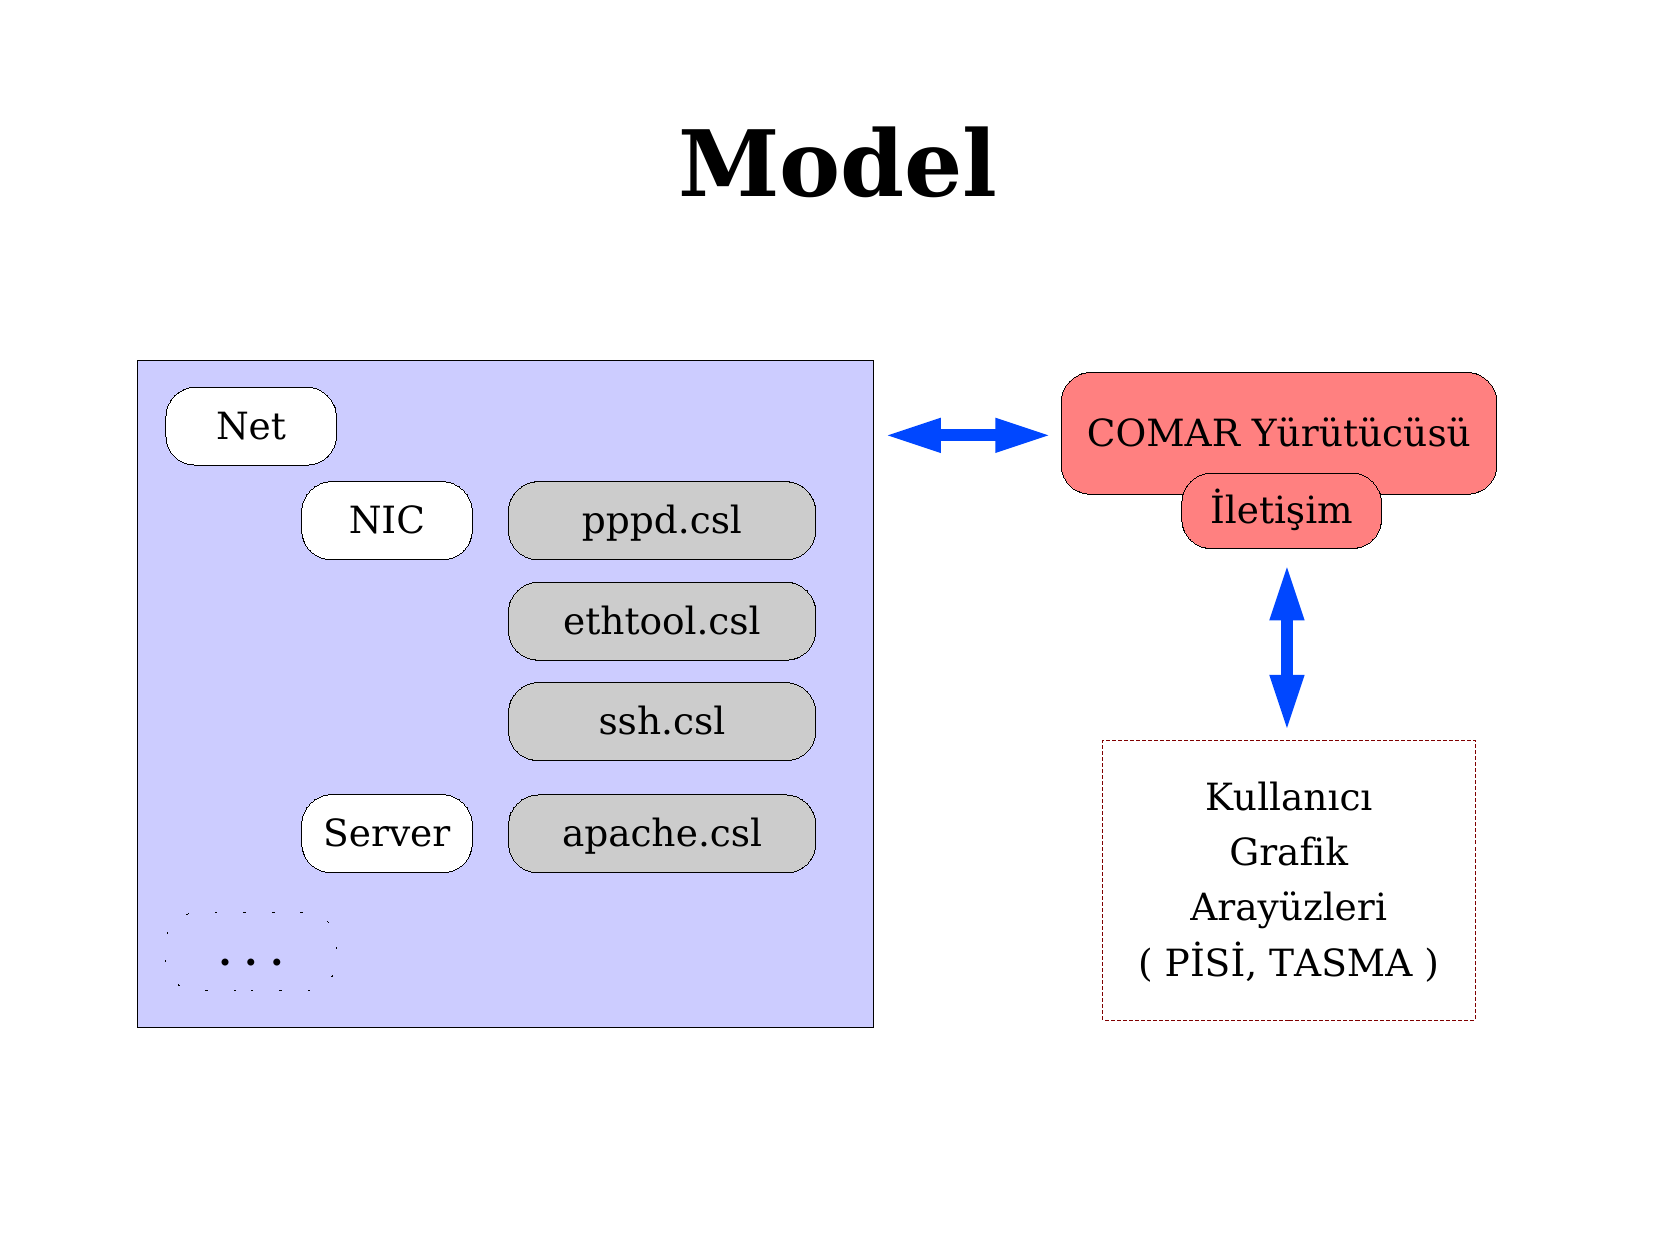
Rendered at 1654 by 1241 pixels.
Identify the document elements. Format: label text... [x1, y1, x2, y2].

text_box . . . [165, 912, 337, 991]
text_box COMAR Yürütücüsü [1061, 372, 1497, 495]
text_box NIC [301, 481, 473, 560]
text_box İletişim [1181, 473, 1382, 549]
text_box [137, 360, 874, 1028]
text_box Net [165, 387, 337, 466]
text_box ethtool.csl [508, 582, 816, 661]
text_box pppd.csl [508, 481, 816, 560]
text_box Server [301, 794, 473, 873]
text_box Kullanıcı Grafik Arayüzleri ( PİSİ, TASMA ) [1102, 740, 1476, 1021]
text_box Model [678, 109, 999, 218]
text_box apache.csl [508, 794, 816, 873]
text_box ssh.csl [508, 682, 816, 761]
